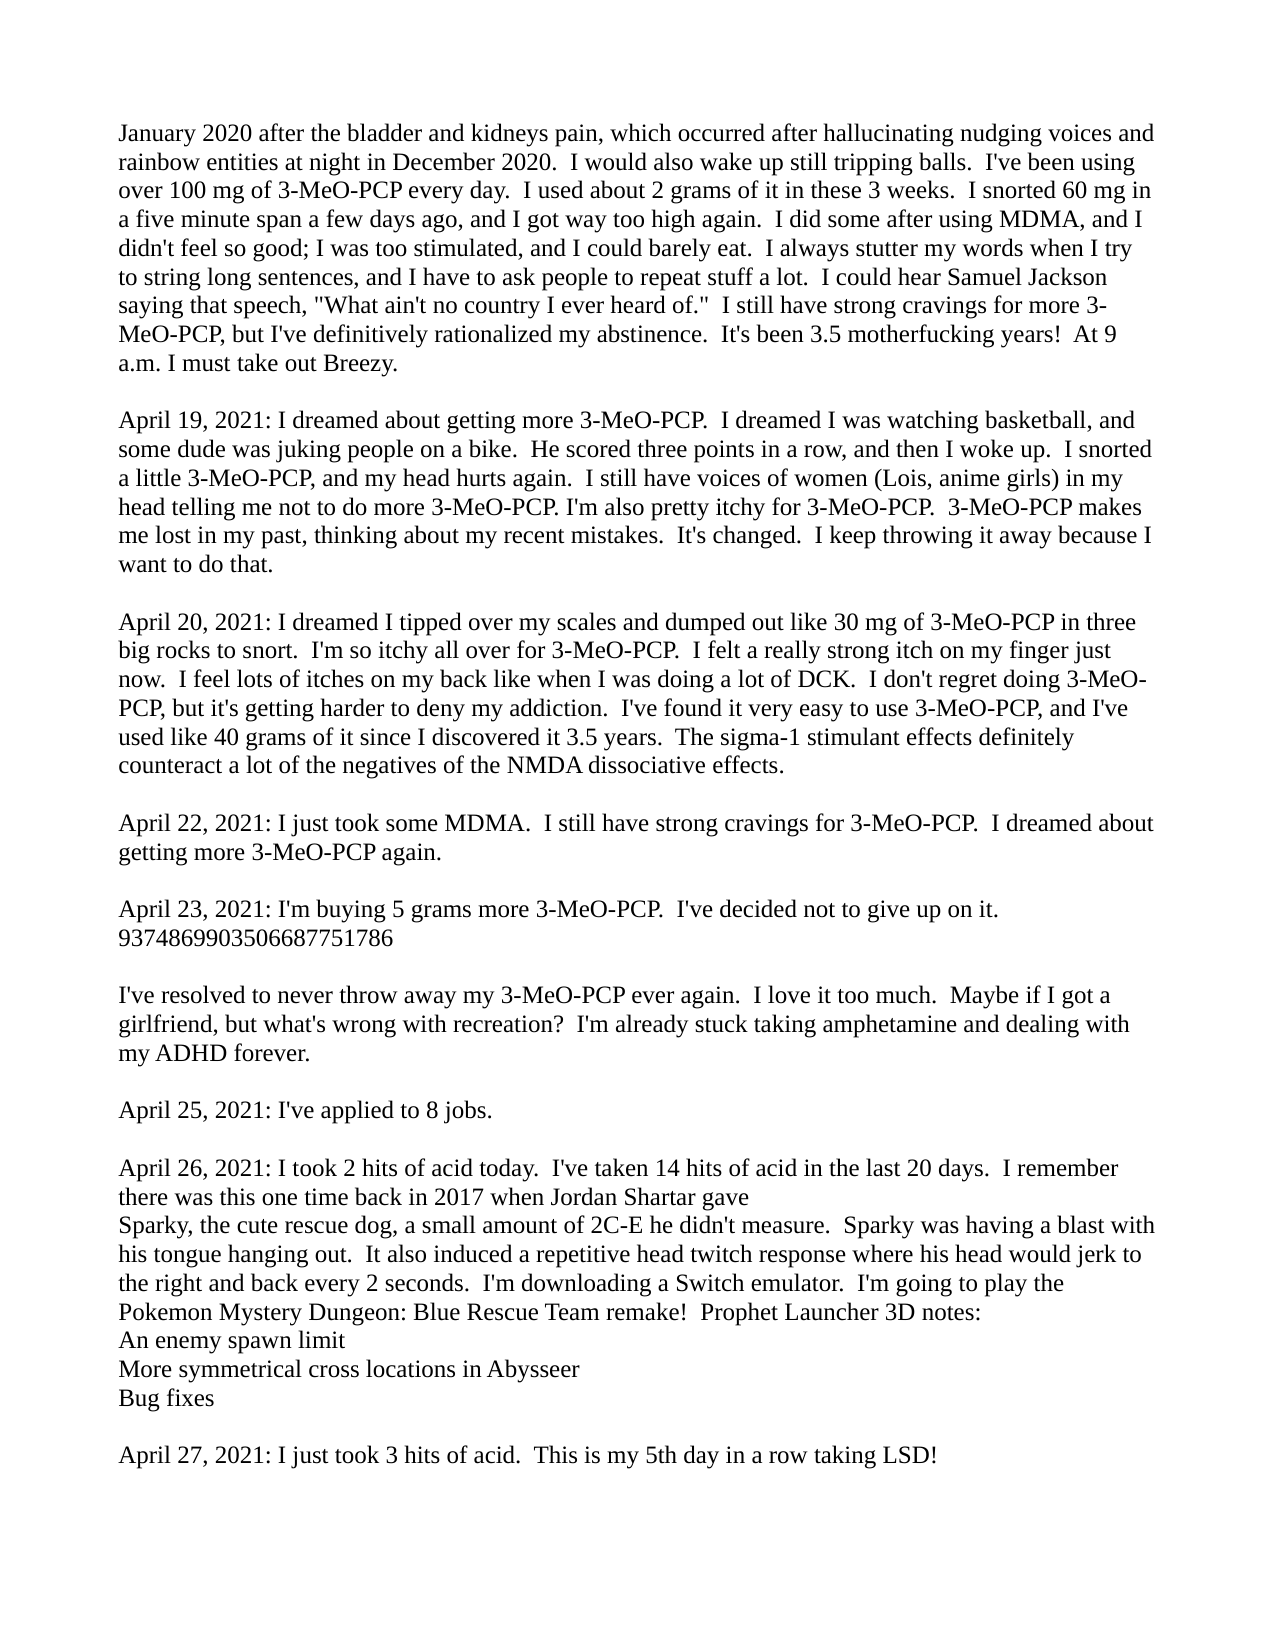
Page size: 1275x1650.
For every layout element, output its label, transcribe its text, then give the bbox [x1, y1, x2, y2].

text Bug fixes [118, 1383, 1157, 1412]
text April 20, 2021: I dreamed I tipped over my scales and dumped out like 30 mg of 3-MeO-PCP in three big rocks to snort. I'm so itchy all over for 3-MeO-PCP. I felt a really strong itch on my finger just now. I feel lots of itches on my back like when I was doing a lot of DCK. I don't regret doing 3-MeO-PCP, but it's getting harder to deny my addiction. I've found it very easy to use 3-MeO-PCP, and I've used like 40 grams of it since I discovered it 3.5 years. The sigma-1 stimulant effects definitely counteract a lot of the negatives of the NMDA dissociative effects. [118, 607, 1157, 779]
text Sparky, the cute rescue dog, a small amount of 2C-E he didn't measure. Sparky was having a blast with his tongue hanging out. It also induced a repetitive head twitch response where his head would jerk to the right and back every 2 seconds. I'm downloading a Switch emulator. I'm going to play the Pokemon Mystery Dungeon: Blue Rescue Team remake! Prophet Launcher 3D notes: [118, 1211, 1157, 1326]
text April 25, 2021: I've applied to 8 jobs. [118, 1096, 1157, 1124]
text April 27, 2021: I just took 3 hits of acid. This is my 5th day in a row taking LSD! [118, 1441, 1157, 1469]
text April 22, 2021: I just took some MDMA. I still have strong cravings for 3-MeO-PCP. I dreamed about getting more 3-MeO-PCP again. [118, 808, 1157, 866]
text April 26, 2021: I took 2 hits of acid today. I've taken 14 hits of acid in the last 20 days. I remember there was this one time back in 2017 when Jordan Shartar gave [118, 1153, 1157, 1211]
text April 19, 2021: I dreamed about getting more 3-MeO-PCP. I dreamed I was watching basketball, and some dude was juking people on a bike. He scored three points in a row, and then I woke up. I snorted a little 3-MeO-PCP, and my head hurts again. I still have voices of women (Lois, anime girls) in my head telling me not to do more 3-MeO-PCP. I'm also pretty itchy for 3-MeO-PCP. 3-MeO-PCP makes me lost in my past, thinking about my recent mistakes. It's changed. I keep throwing it away because I want to do that. [118, 406, 1157, 578]
text January 2020 after the bladder and kidneys pain, which occurred after hallucinating nudging voices and rainbow entities at night in December 2020. I would also wake up still tripping balls. I've been using over 100 mg of 3-MeO-PCP every day. I used about 2 grams of it in these 3 weeks. I snorted 60 mg in a five minute span a few days ago, and I got way too high again. I did some after using MDMA, and I didn't feel so good; I was too stimulated, and I could barely eat. I always stutter my words when I try to string long sentences, and I have to ask people to repeat stuff a lot. I could hear Samuel Jackson saying that speech, "What ain't no country I ever heard of." I still have strong cravings for more 3-MeO-PCP, but I've definitively rationalized my abstinence. It's been 3.5 motherfucking years! At 9 a.m. I must take out Breezy. [118, 118, 1157, 377]
text An enemy spawn limit [118, 1326, 1157, 1354]
text More symmetrical cross locations in Abysseer [118, 1354, 1157, 1383]
text April 23, 2021: I'm buying 5 grams more 3-MeO-PCP. I've decided not to give up on it. 9374869903506687751786 [118, 894, 1157, 952]
text I've resolved to never throw away my 3-MeO-PCP ever again. I love it too much. Maybe if I got a girlfriend, but what's wrong with recreation? I'm already stuck taking amphetamine and dealing with my ADHD forever. [118, 981, 1157, 1067]
